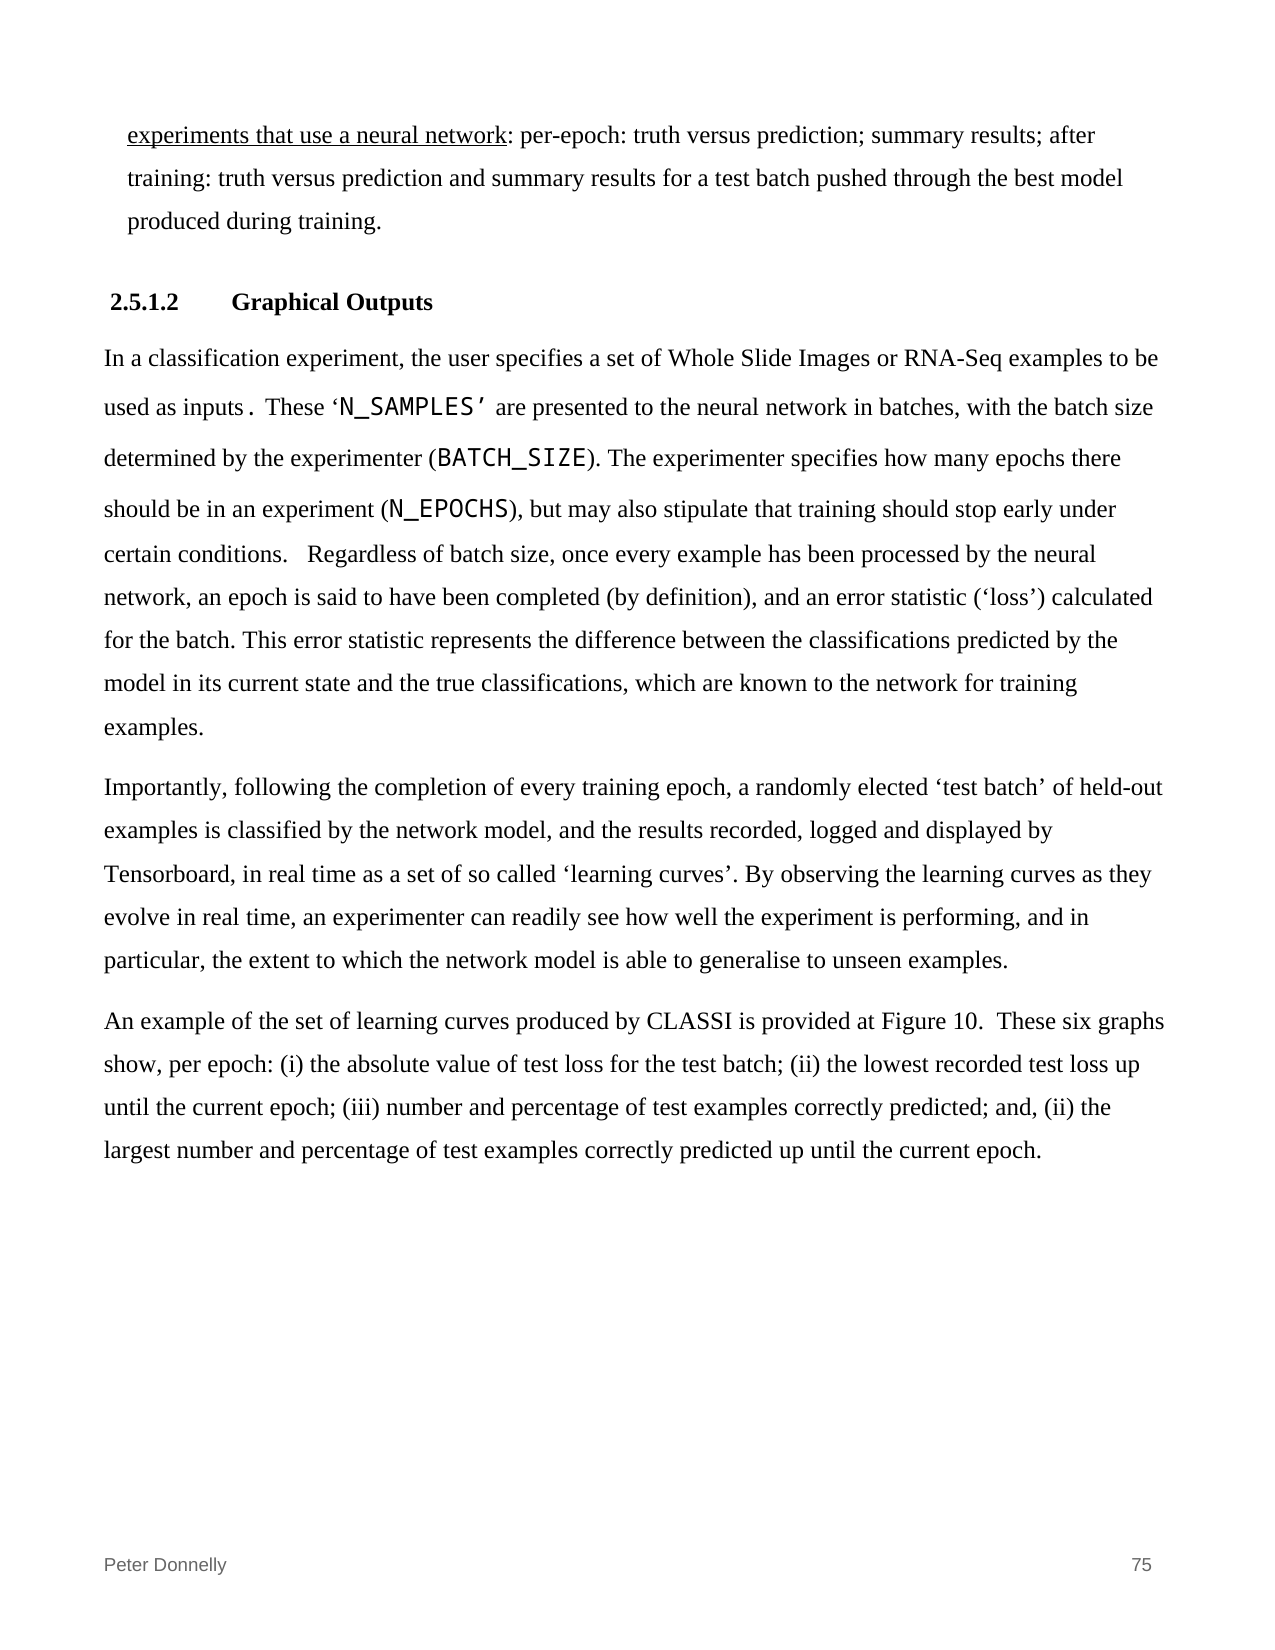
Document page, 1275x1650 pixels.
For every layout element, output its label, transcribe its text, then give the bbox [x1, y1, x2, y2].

text Importantly, following the completion of every training epoch, a randomly elected ‘test batch’ of held-out examples is classified by the network model, and the results recorded, logged and displayed by Tensorboard, in real time as a set of so called ‘learning curves’. By observing the learning curves as they evolve in real time, an experimenter can readily see how well the experiment is performing, and in particular, the extent to which the network model is able to generalise to unseen examples. [103, 772, 1181, 974]
text In a classification experiment, the user specifies a set of Whole Slide Images or RNA-Seq examples to be used as inputs. These ‘N_SAMPLES’ are presented to the neural network in batches, with the batch size determined by the experimenter (BATCH_SIZE). The experimenter specifies how many epochs there should be in an experiment (N_EPOCHS), but may also stipulate that training should stop early under certain conditions. Regardless of batch size, once every example has been processed by the neural network, an epoch is said to have been completed (by definition), and an error statistic (‘loss’) calculated for the batch. This error statistic represents the difference between the classifications predicted by the model in its current state and the true classifications, which are known to the network for training examples. [103, 343, 1181, 740]
text experiments that use a neural network: per-epoch: truth versus prediction; summary results; after training: truth versus prediction and summary results for a test batch pushed through the best model produced during training. [127, 120, 1181, 235]
subtitle Graphical Outputs [103, 287, 1181, 316]
text An example of the set of learning curves produced by CLASSI is provided at Figure 10. These six graphs show, per epoch: (i) the absolute value of test loss for the test batch; (ii) the lowest recorded test loss up until the current epoch; (iii) number and percentage of test examples correctly predicted; and, (ii) the largest number and percentage of test examples correctly predicted up until the current epoch. [103, 1006, 1181, 1164]
